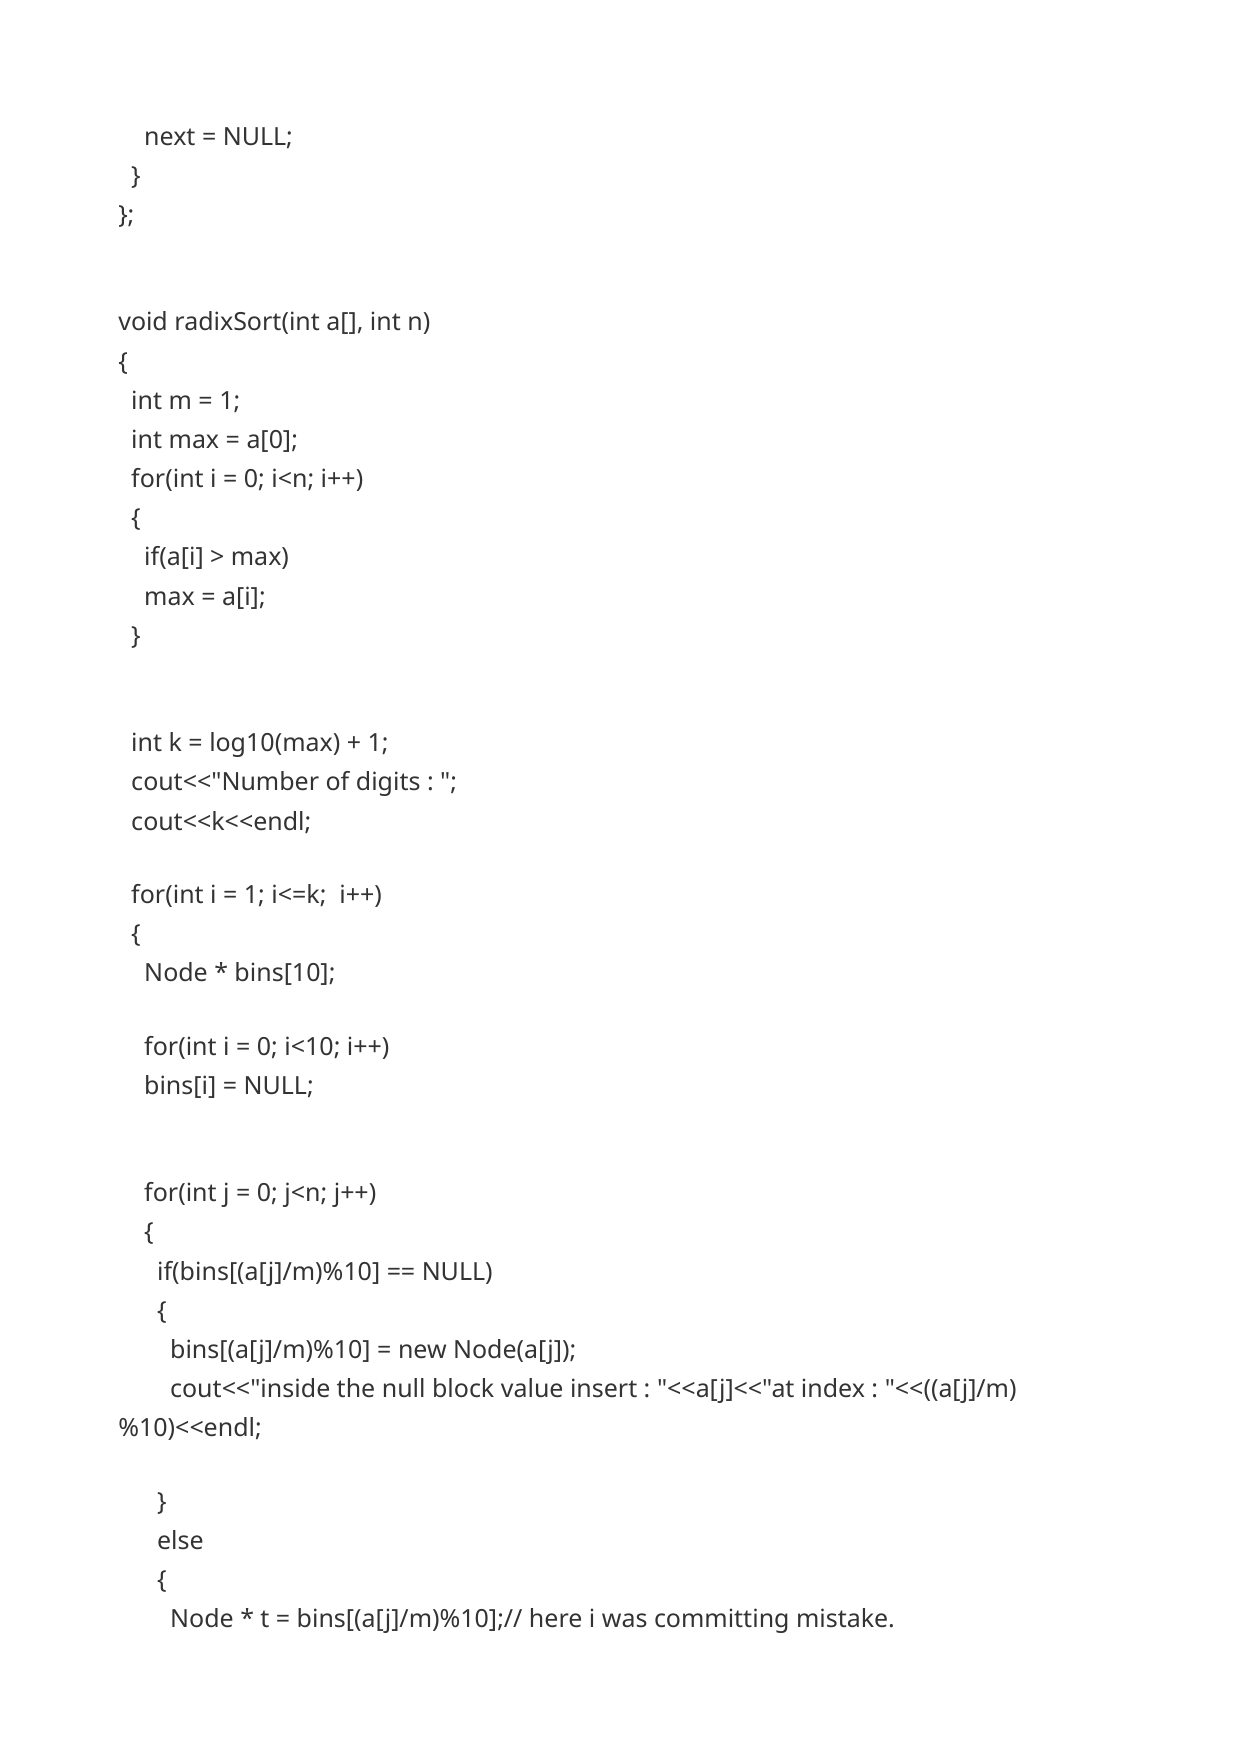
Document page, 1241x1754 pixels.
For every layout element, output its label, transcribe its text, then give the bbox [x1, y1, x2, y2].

text int max = a[0]; [118, 421, 1122, 456]
text } [118, 1483, 1122, 1517]
text { [118, 343, 1122, 377]
text { [118, 1561, 1122, 1596]
text for(int j = 0; j<n; j++) [118, 1175, 1122, 1209]
text { [118, 916, 1122, 950]
text { [118, 500, 1122, 534]
text for(int i = 1; i<=k; i++) [118, 876, 1122, 911]
text } [118, 157, 1122, 191]
text bins[i] = NULL; [118, 1067, 1122, 1101]
text else [118, 1522, 1122, 1556]
text Node * bins[10]; [118, 955, 1122, 989]
text cout<<k<<endl; [118, 803, 1122, 837]
text cout<<"inside the null block value insert : "<<a[j]<<"at index : "<<((a[j]/m)%10)<<endl; [118, 1371, 1122, 1444]
text { [118, 1292, 1122, 1326]
text for(int i = 0; i<10; i++) [118, 1028, 1122, 1062]
text int k = log10(max) + 1; [118, 725, 1122, 759]
text }; [118, 196, 1122, 231]
text bins[(a[j]/m)%10] = new Node(a[j]); [118, 1331, 1122, 1366]
text next = NULL; [118, 118, 1122, 152]
text } [118, 617, 1122, 651]
text void radixSort(int a[], int n) [118, 304, 1122, 338]
text if(a[i] > max) [118, 539, 1122, 573]
text if(bins[(a[j]/m)%10] == NULL) [118, 1253, 1122, 1287]
text int m = 1; [118, 382, 1122, 416]
text Node * t = bins[(a[j]/m)%10];// here i was committing mistake. [118, 1601, 1122, 1635]
text for(int i = 0; i<n; i++) [118, 461, 1122, 495]
text cout<<"Number of digits : "; [118, 764, 1122, 798]
text max = a[i]; [118, 578, 1122, 612]
text { [118, 1214, 1122, 1248]
